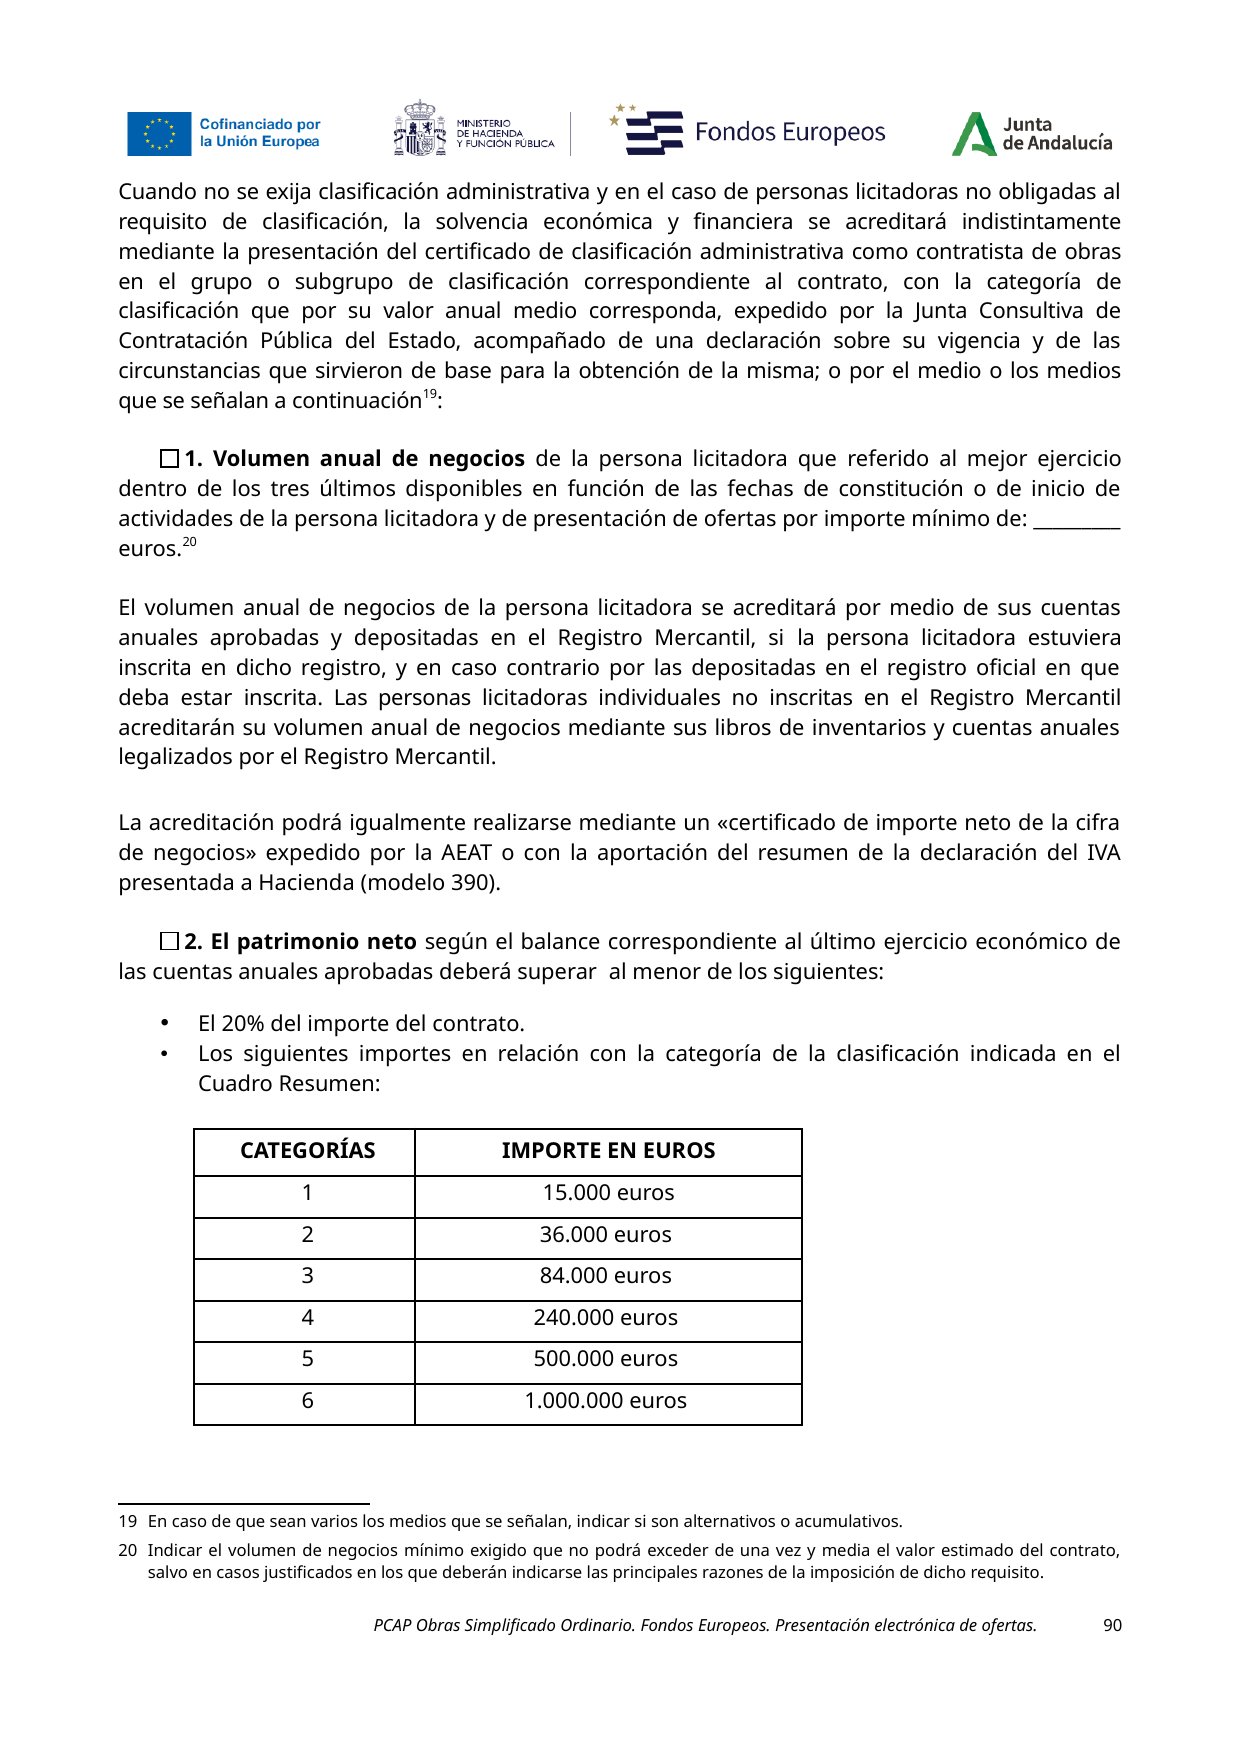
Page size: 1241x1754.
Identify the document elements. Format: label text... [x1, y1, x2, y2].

table_header IMPORTE EN EUROS [416, 1130, 801, 1175]
list El 20% del importe del contrato. [160, 1008, 1122, 1038]
table_cell 4 [195, 1302, 414, 1341]
table_cell 15.000 euros [416, 1177, 801, 1217]
text 2. El patrimonio neto según el balance correspondiente al último ejercicio económico de las cuentas anuales aprobadas deberá superar al menor de los siguientes: [118, 926, 1122, 986]
table_cell 84.000 euros [416, 1260, 801, 1300]
list Los siguientes importes en relación con la categoría de la clasificación indicada en el Cuadro Resumen: [160, 1038, 1122, 1098]
text Cuando no se exija clasificación administrativa y en el caso de personas licitadoras no obligadas al requisito de clasificación, la solvencia económica y financiera se acreditará indistintamente mediante la presentación del certificado de clasificación administrativa como contratista de obras en el grupo o subgrupo de clasificación correspondiente al contrato, con la categoría de clasificación que por su valor anual medio corresponda, expedido por la Junta Consultiva de Contratación Pública del Estado, acompañado de una declaración sobre su vigencia y de las circunstancias que sirvieron de base para la obtención de la misma; o por el medio o los medios que se señalan a continuación: [118, 176, 1122, 415]
table_cell 500.000 euros [416, 1343, 801, 1383]
text La acreditación podrá igualmente realizarse mediante un «certificado de importe neto de la cifra de negocios» expedido por la AEAT o con la aportación del resumen de la declaración del IVA presentada a Hacienda (modelo 390). [118, 807, 1122, 896]
table_cell 5 [195, 1343, 414, 1383]
table_cell 2 [195, 1219, 414, 1258]
table_cell 1.000.000 euros [416, 1385, 801, 1424]
picture [118, 88, 1123, 163]
table_header CATEGORÍAS [195, 1130, 414, 1175]
table_cell 240.000 euros [416, 1302, 801, 1341]
table_cell 36.000 euros [416, 1219, 801, 1258]
text El volumen anual de negocios de la persona licitadora se acreditará por medio de sus cuentas anuales aprobadas y depositadas en el Registro Mercantil, si la persona licitadora estuviera inscrita en dicho registro, y en caso contrario por las depositadas en el registro oficial en que deba estar inscrita. Las personas licitadoras individuales no inscritas en el Registro Mercantil acreditarán su volumen anual de negocios mediante sus libros de inventarios y cuentas anuales legalizados por el Registro Mercantil. [118, 592, 1122, 771]
text Indicar el volumen de negocios mínimo exigido que no podrá exceder de una vez y media el valor estimado del contrato, salvo en casos justificados en los que deberán indicarse las principales razones de la imposición de dicho requisito. [118, 1538, 1122, 1584]
text En caso de que sean varios los medios que se señalan, indicar si son alternativos o acumulativos. [118, 1509, 1122, 1532]
table_cell 1 [195, 1177, 414, 1217]
table_cell 3 [195, 1260, 414, 1300]
table_cell 6 [195, 1385, 414, 1424]
text 1. Volumen anual de negocios de la persona licitadora que referido al mejor ejercicio dentro de los tres últimos disponibles en función de las fechas de constitución o de inicio de actividades de la persona licitadora y de presentación de ofertas por importe mínimo de: _________ euros. [118, 443, 1122, 563]
